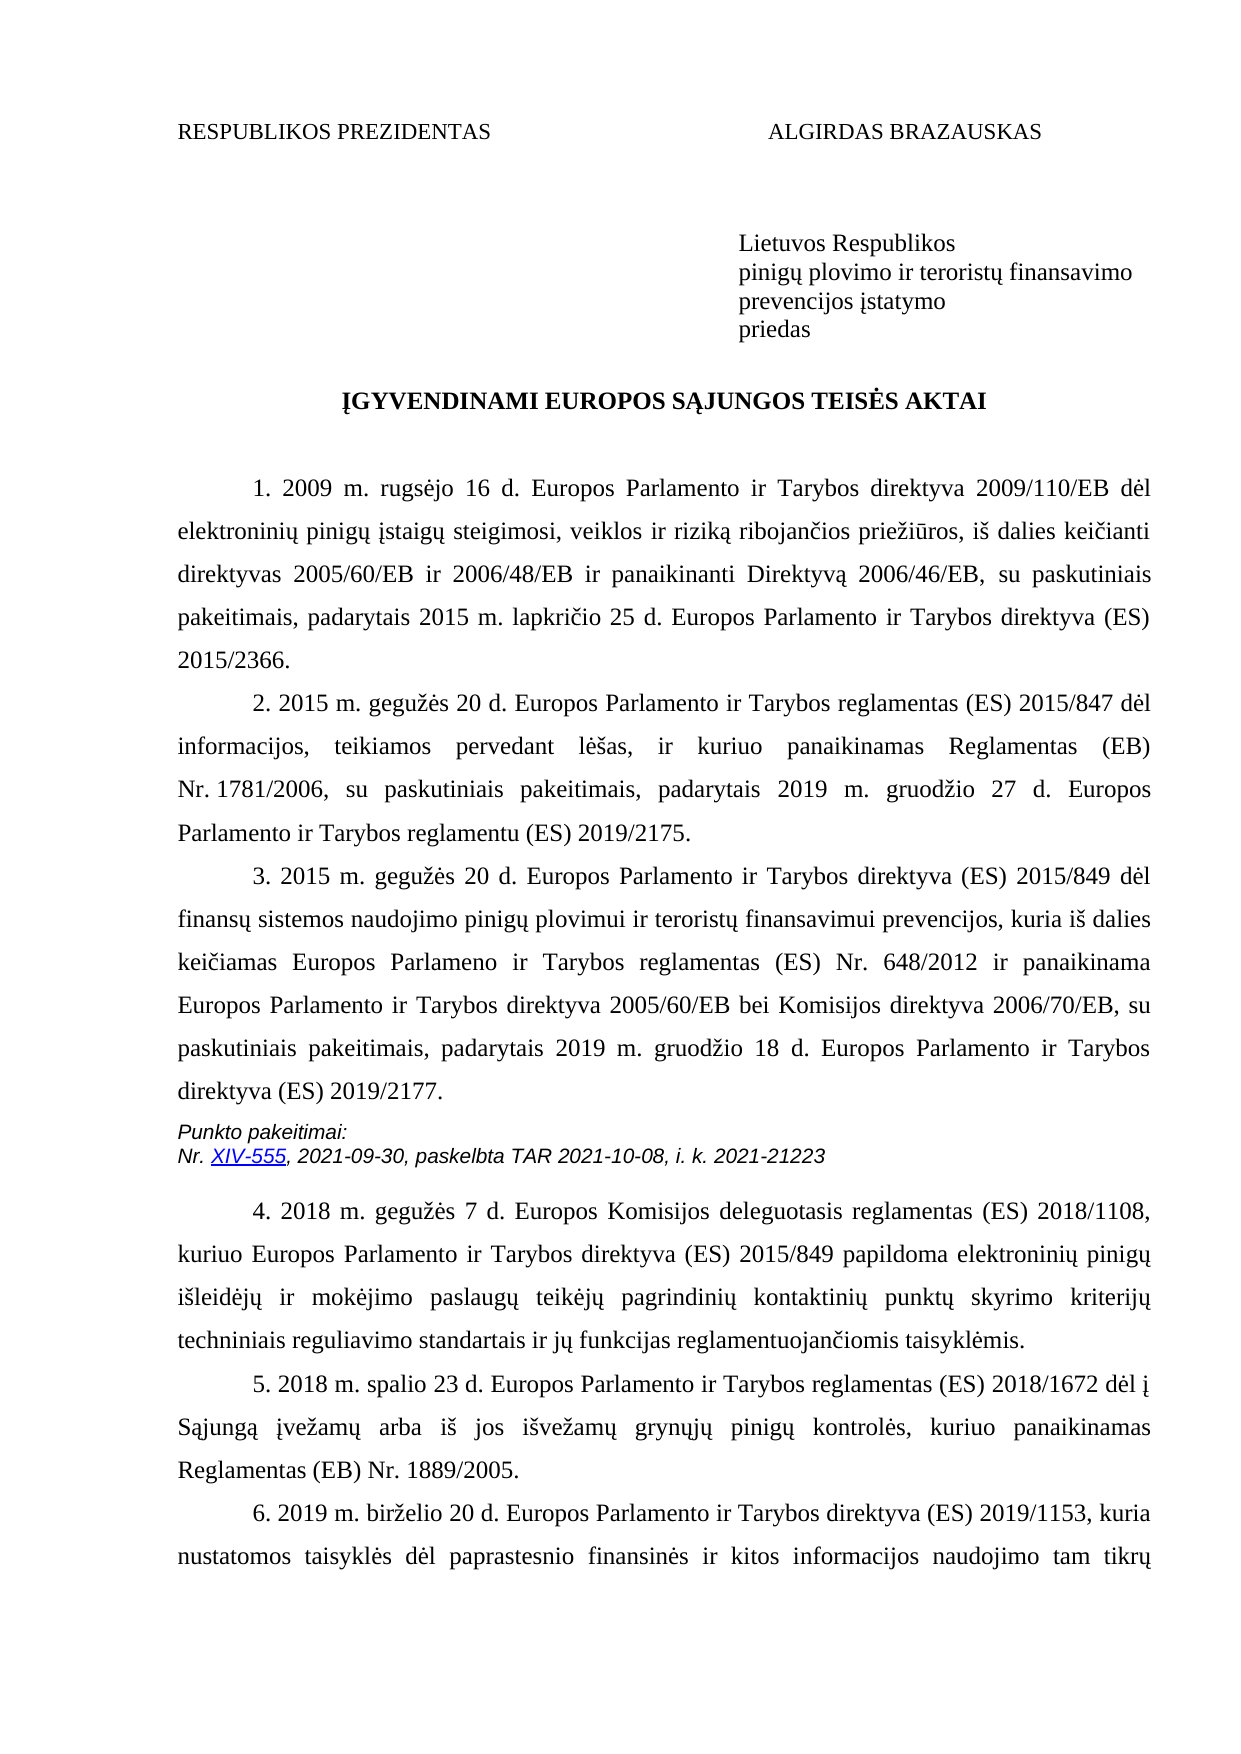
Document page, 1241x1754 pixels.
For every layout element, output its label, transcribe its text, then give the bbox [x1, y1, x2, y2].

text ĮGYVENDINAMI EUROPOS SĄJUNGOS TEISĖS AKTAI [177, 386, 1152, 415]
text Punkto pakeitimai: [177, 1119, 1152, 1143]
text pinigų plovimo ir teroristų finansavimo [177, 257, 1152, 286]
text 5. 2018 m. spalio 23 d. Europos Parlamento ir Tarybos reglamentas (ES) 2018/1672 dėl į Sąjungą įvežamų arba iš jos išvežamų grynųjų pinigų kontrolės, kuriuo panaikinamas Reglamentas (EB) Nr. 1889/2005. [177, 1369, 1152, 1484]
text Nr. XIV-555, 2021-09-30, paskelbta TAR 2021-10-08, i. k. 2021-21223 [177, 1143, 1152, 1167]
text 6. 2019 m. birželio 20 d. Europos Parlamento ir Tarybos direktyva (ES) 2019/1153, kuria nustatomos taisyklės dėl paprastesnio finansinės ir kitos informacijos naudojimo tam tikrų [177, 1498, 1152, 1570]
text 3. 2015 m. gegužės 20 d. Europos Parlamento ir Tarybos direktyva (ES) 2015/849 dėl finansų sistemos naudojimo pinigų plovimui ir teroristų finansavimui prevencijos, kuria iš dalies keičiamas Europos Parlameno ir Tarybos reglamentas (ES) Nr. 648/2012 ir panaikinama Europos Parlamento ir Tarybos direktyva 2005/60/EB bei Komisijos direktyva 2006/70/EB, su paskutiniais pakeitimais, padarytais 2019 m. gruodžio 18 d. Europos Parlamento ir Tarybos direktyva (ES) 2019/2177. [177, 861, 1152, 1105]
text 1. 2009 m. rugsėjo 16 d. Europos Parlamento ir Tarybos direktyva 2009/110/EB dėl elektroninių pinigų įstaigų steigimosi, veiklos ir riziką ribojančios priežiūros, iš dalies keičianti direktyvas 2005/60/EB ir 2006/48/EB ir panaikinanti Direktyvą 2006/46/EB, su paskutiniais pakeitimais, padarytais 2015 m. lapkričio 25 d. Europos Parlamento ir Tarybos direktyva (ES) 2015/2366. [177, 473, 1152, 674]
text prevencijos įstatymo [177, 286, 1152, 314]
text 2. 2015 m. gegužės 20 d. Europos Parlamento ir Tarybos reglamentas (ES) 2015/847 dėl informacijos, teikiamos pervedant lėšas, ir kuriuo panaikinamas Reglamentas (EB) Nr. 1781/2006, su paskutiniais pakeitimais, padarytais 2019 m. gruodžio 27 d. Europos Parlamento ir Tarybos reglamentu (ES) 2019/2175. [177, 688, 1152, 846]
text 4. 2018 m. gegužės 7 d. Europos Komisijos deleguotasis reglamentas (ES) 2018/1108, kuriuo Europos Parlamento ir Tarybos direktyva (ES) 2015/849 papildoma elektroninių pinigų išleidėjų ir mokėjimo paslaugų teikėjų pagrindinių kontaktinių punktų skyrimo kriterijų techniniais reguliavimo standartais ir jų funkcijas reglamentuojančiomis taisyklėmis. [177, 1196, 1152, 1354]
text RESPUBLIKOS PREZIDENTAS ALGIRDAS BRAZAUSKAS [177, 118, 1152, 144]
text Lietuvos Respublikos [177, 228, 1152, 257]
text priedas [177, 314, 1152, 343]
